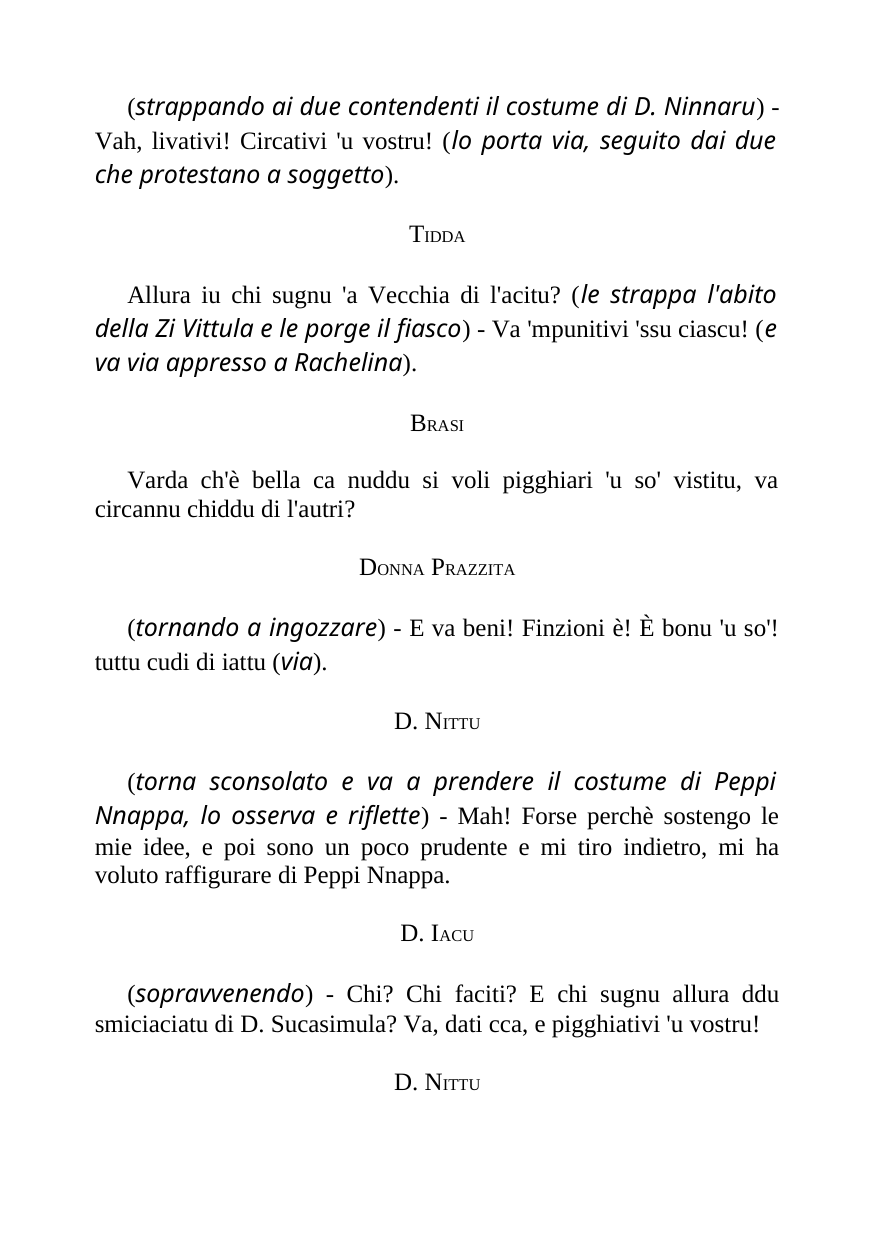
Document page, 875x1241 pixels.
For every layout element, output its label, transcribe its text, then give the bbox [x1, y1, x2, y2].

text Donna Prazzita [94, 552, 779, 580]
text Allura iu chi sugnu 'a Vecchia di l'acitu? (le strappa l'abito della Zi Vittula e le porge il fiasco) - Va 'mpunitivi 'ssu ciascu! (e va via appresso a Rachelina). [94, 277, 779, 379]
text Varda ch'è bella ca nuddu si voli pigghiari 'u so' vistitu, va circannu chiddu di l'autri? [94, 465, 779, 523]
text Tidda [94, 219, 779, 248]
text Brasi [94, 408, 779, 437]
text (torna sconsolato e va a prendere il costume di Peppi Nnappa, lo osserva e riflette) - Mah! Forse perchè sostengo le mie idee, e poi sono un poco prudente e mi tiro indietro, mi ha voluto raffigurare di Peppi Nnappa. [94, 763, 779, 889]
text D. Nittu [94, 706, 779, 735]
text (strappando ai due contendenti il costume di D. Ninnaru) - Vah, livativi! Circativi 'u vostru! (lo porta via, seguito dai due che protestano a soggetto). [94, 88, 779, 191]
text D. Nittu [94, 1067, 779, 1096]
text (tornando a ingozzare) - E va beni! Finzioni è! È bonu 'u so'! tuttu cudi di iattu (via). [94, 609, 779, 677]
text D. Iacu [94, 918, 779, 947]
text (sopravvenendo) - Chi? Chi faciti? E chi sugnu allura ddu smiciaciatu di D. Sucasimula? Va, dati cca, e pigghiativi 'u vostru! [94, 975, 779, 1038]
